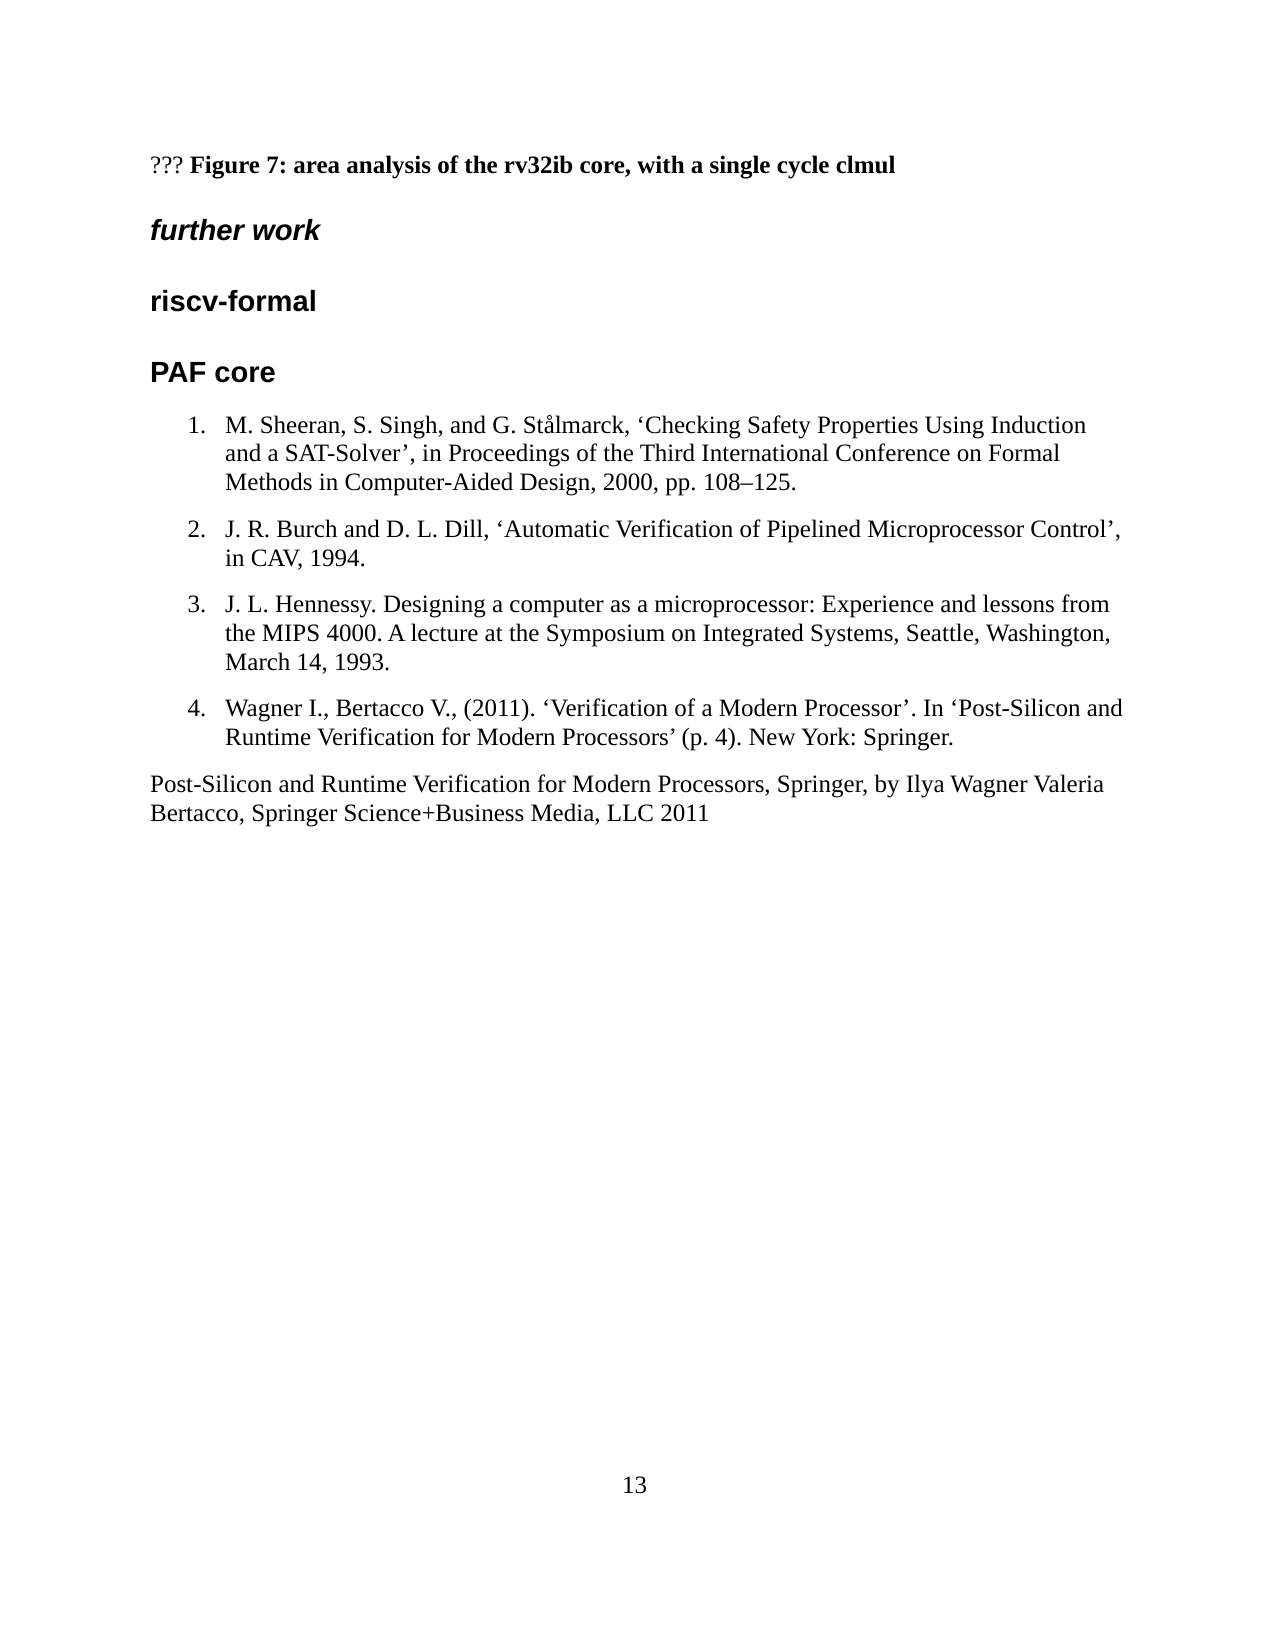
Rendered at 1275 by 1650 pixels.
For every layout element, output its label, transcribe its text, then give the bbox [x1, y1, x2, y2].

list J. R. Burch and D. L. Dill, ‘Automatic Verification of Pipelined Microprocessor Control’, in CAV, 1994. [187, 514, 1125, 571]
subtitle riscv-formal [150, 284, 1125, 317]
text ??? Figure 7: area analysis of the rv32ib core, with a single cycle clmul [150, 150, 1125, 179]
text Post-Silicon and Runtime Verification for Modern Processors, Springer, by Ilya Wagner Valeria Bertacco, Springer Science+Business Media, LLC 2011 [150, 769, 1125, 826]
subtitle PAF core [150, 355, 1125, 388]
list M. Sheeran, S. Singh, and G. Stålmarck, ‘Checking Safety Properties Using Induction and a SAT-Solver’, in Proceedings of the Third International Conference on Formal Methods in Computer-Aided Design, 2000, pp. 108–125. [187, 410, 1125, 496]
list J. L. Hennessy. Designing a computer as a microprocessor: Experience and lessons from the MIPS 4000. A lecture at the Symposium on Integrated Systems, Seattle, Washington, March 14, 1993. [187, 589, 1125, 676]
subtitle further work [150, 213, 1125, 246]
list Wagner I., Bertacco V., (2011). ‘Verification of a Modern Processor’. In ‘Post-Silicon and Runtime Verification for Modern Processors’ (p. 4). New York: Springer. [187, 693, 1125, 751]
